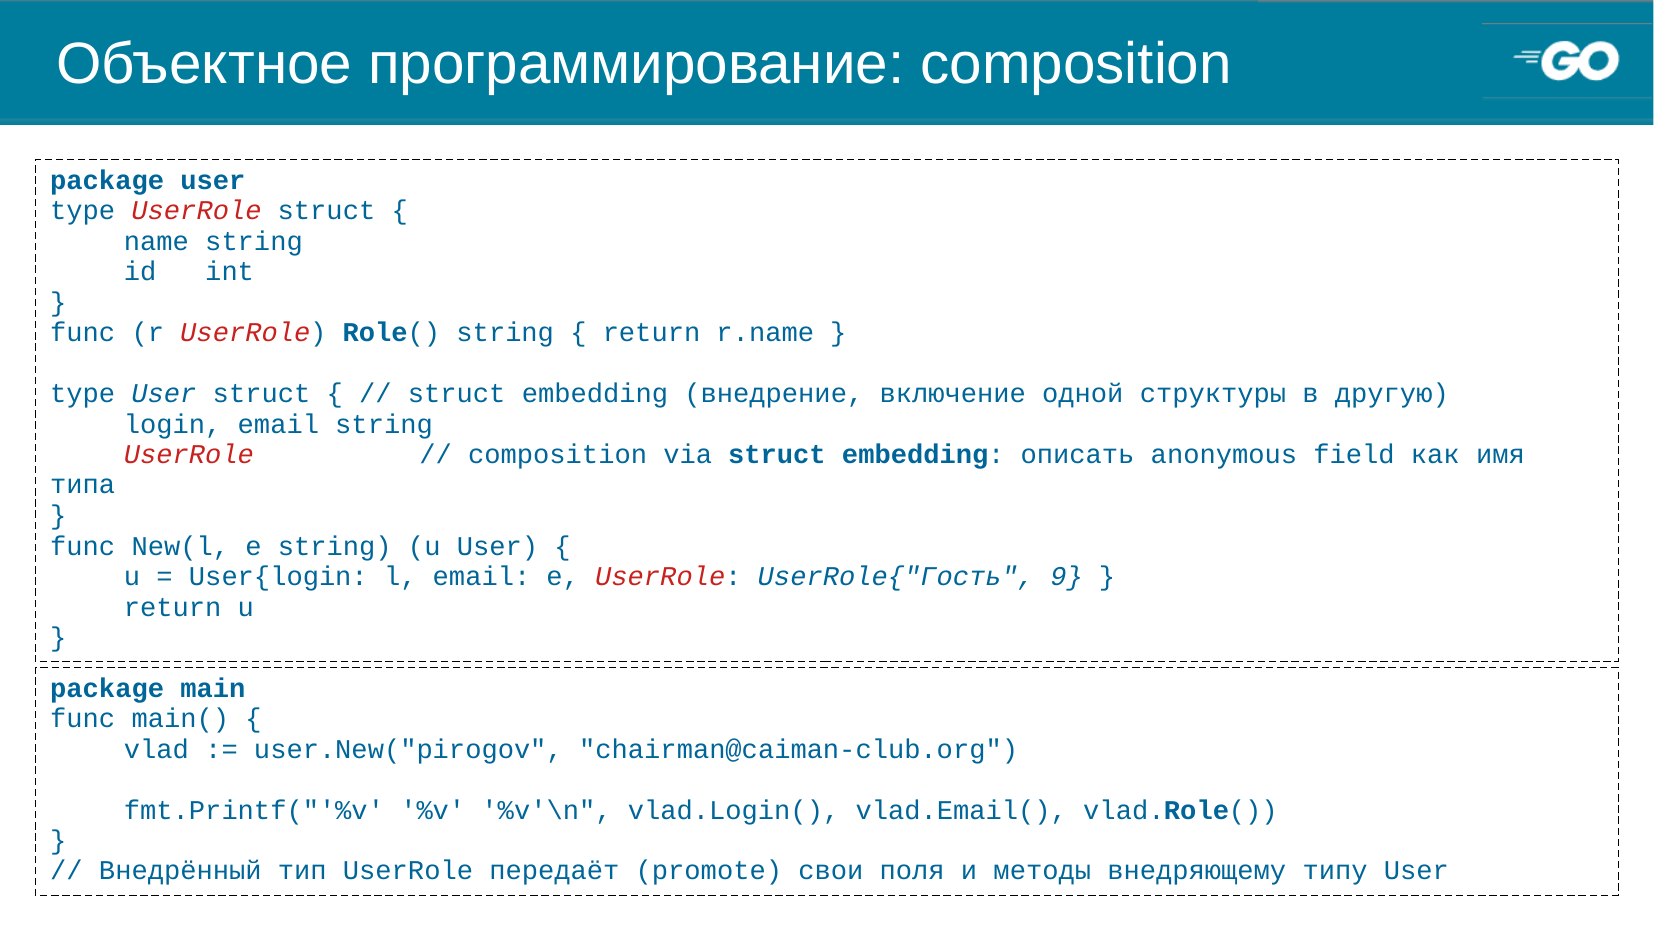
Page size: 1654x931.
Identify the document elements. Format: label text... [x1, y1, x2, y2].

text_box package main func main() { vlad := user.New("pirogov", "chairman@caiman-club.org") fmt.Printf("'%v' '%v' '%v'\n", vlad.Login(), vlad.Email(), vlad.Role()) } // Внедрённый тип UserRole передаёт (promote) свои поля и методы внедряющему типу User [35, 667, 1619, 896]
picture [1542, 41, 1619, 81]
text_box Объектное программирование: composition [41, 23, 1495, 104]
text_box package user type UserRole struct { name string id int } func (r UserRole) Role() string { return r.name } type User struct { // struct embedding (внедрение, включение одной структуры в другую) login, email string UserRole // composition via struct embedding: описать anonymous field как имя типа } func New(l, e string) (u User) { u = User{login: l, email: e, UserRole: UserRole{"Гость", 9} } return u } [35, 159, 1619, 662]
